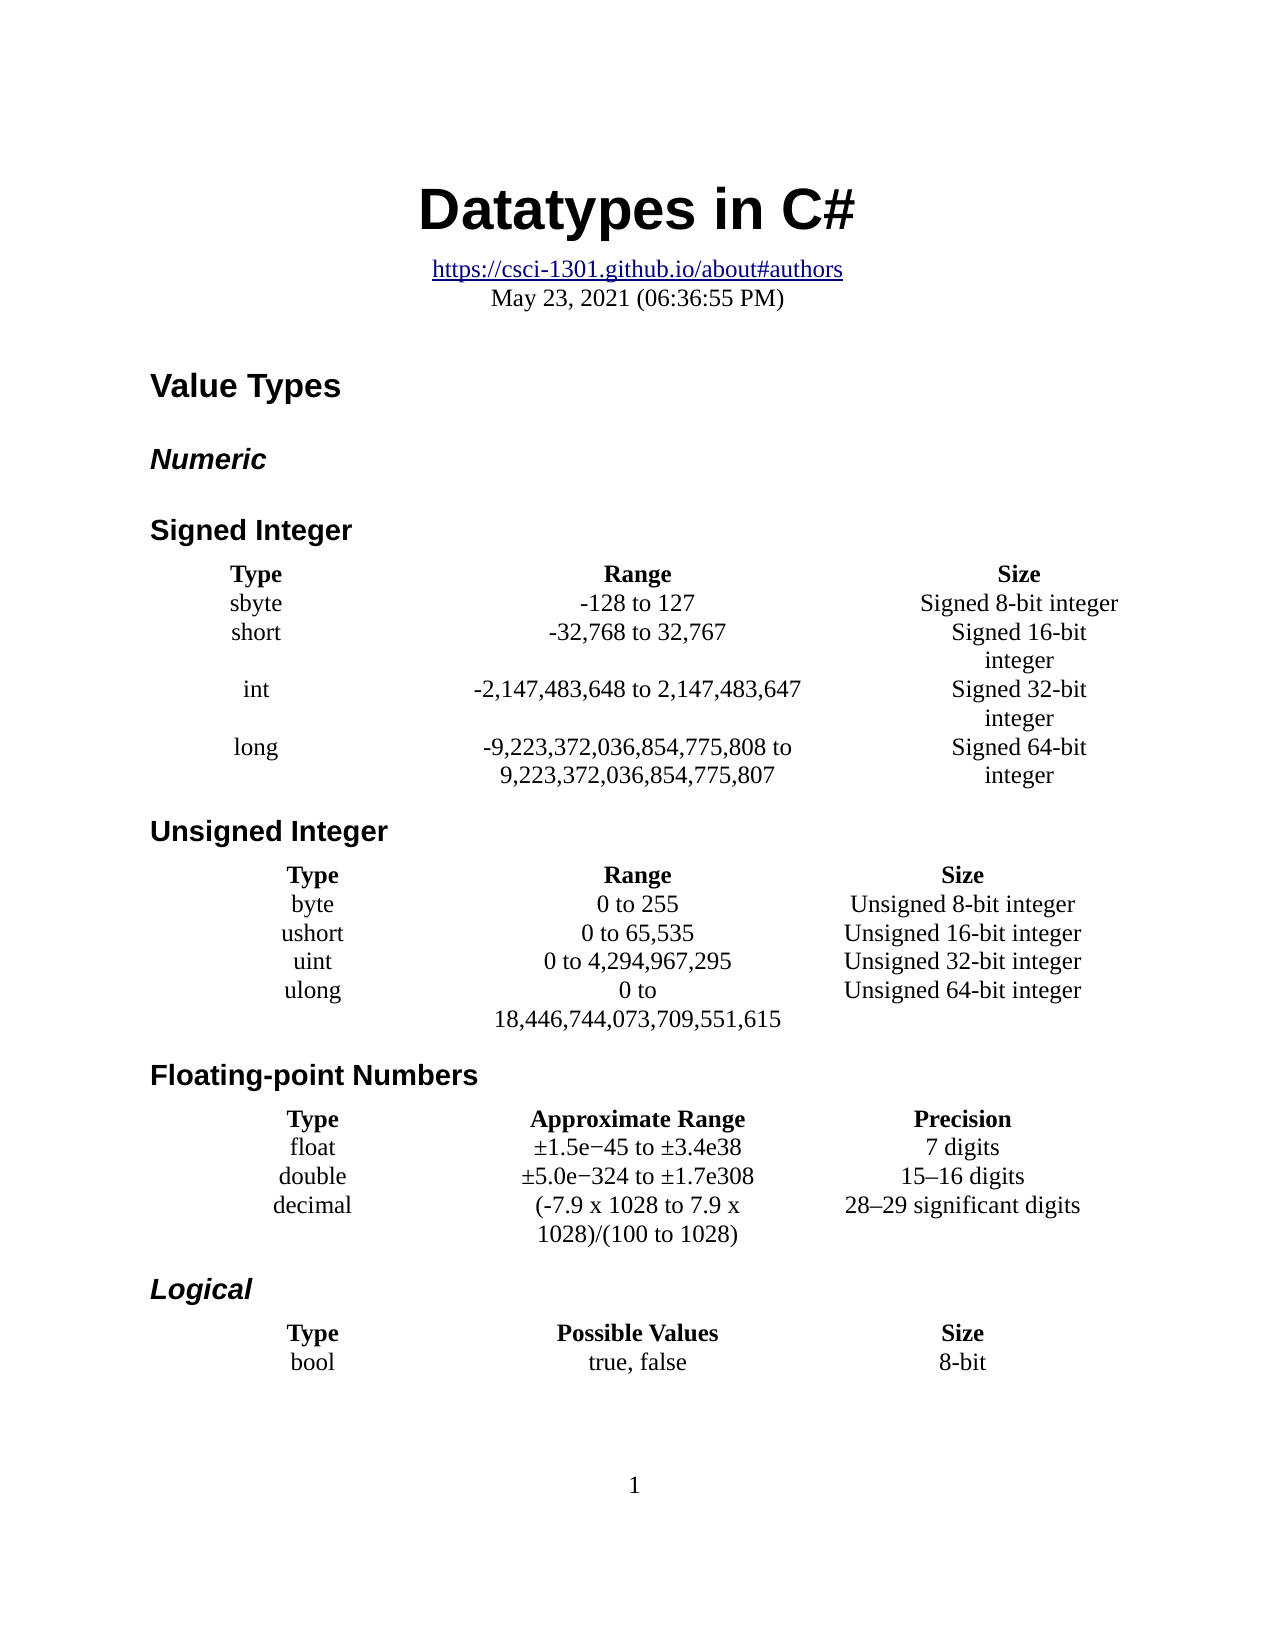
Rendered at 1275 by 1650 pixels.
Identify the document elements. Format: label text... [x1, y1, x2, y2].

table_header Range [362, 559, 913, 588]
table_cell double [150, 1161, 475, 1190]
table_cell 0 to 4,294,967,295 [475, 946, 800, 975]
subtitle Unsigned Integer [150, 814, 1125, 848]
table_cell -9,223,372,036,854,775,808 to 9,223,372,036,854,775,807 [362, 732, 913, 789]
table_cell 8-bit [800, 1347, 1125, 1376]
table_header Size [800, 1319, 1125, 1347]
subtitle Numeric [150, 442, 1125, 476]
table_cell -32,768 to 32,767 [362, 617, 913, 674]
table_cell -2,147,483,648 to 2,147,483,647 [362, 674, 913, 732]
table_cell 0 to 255 [475, 889, 800, 918]
table_cell Signed 16-bit integer [913, 617, 1125, 674]
table_header Type [150, 860, 475, 889]
table_cell short [150, 617, 362, 674]
table_cell 0 to 18,446,744,073,709,551,615 [475, 975, 800, 1033]
table_cell float [150, 1133, 475, 1161]
table_cell decimal [150, 1190, 475, 1247]
table_header Range [475, 860, 800, 889]
table_cell 15–16 digits [800, 1161, 1125, 1190]
subtitle Value Types [150, 366, 1125, 404]
table_cell ulong [150, 975, 475, 1033]
table_cell 0 to 65,535 [475, 918, 800, 946]
table_cell uint [150, 946, 475, 975]
table_header Type [150, 1319, 475, 1347]
table_cell sbyte [150, 588, 362, 617]
table_cell int [150, 674, 362, 732]
table_header Approximate Range [475, 1104, 800, 1132]
table_header Possible Values [475, 1319, 800, 1347]
table_header Type [150, 1104, 475, 1132]
table_cell ±1.5e−45 to ±3.4e38 [475, 1133, 800, 1161]
table_cell Unsigned 64-bit integer [800, 975, 1125, 1033]
table_cell Unsigned 8-bit integer [800, 889, 1125, 918]
table_header Precision [800, 1104, 1125, 1132]
table_cell ±5.0e−324 to ±1.7e308 [475, 1161, 800, 1190]
table_cell Signed 64-bit integer [913, 732, 1125, 789]
subtitle Floating-point Numbers [150, 1058, 1125, 1091]
table_header Type [150, 559, 362, 588]
table_cell -128 to 127 [362, 588, 913, 617]
table_cell Signed 32-bit integer [913, 674, 1125, 732]
table_cell true, false [475, 1347, 800, 1376]
table_cell Signed 8-bit integer [913, 588, 1125, 617]
table_cell byte [150, 889, 475, 918]
table_header Size [800, 860, 1125, 889]
table_cell 7 digits [800, 1133, 1125, 1161]
table_cell Unsigned 32-bit integer [800, 946, 1125, 975]
table_cell 28–29 significant digits [800, 1190, 1125, 1247]
table_cell ushort [150, 918, 475, 946]
subtitle Logical [150, 1272, 1125, 1306]
table_cell (-7.9 x 1028 to 7.9 x 1028)/(100 to 1028) [475, 1190, 800, 1247]
table_cell Unsigned 16-bit integer [800, 918, 1125, 946]
table_header Size [913, 559, 1125, 588]
table_cell long [150, 732, 362, 789]
text May 23, 2021 (06:36:55 PM) [150, 283, 1125, 312]
table_cell bool [150, 1347, 475, 1376]
text https://csci-1301.github.io/about#authors [150, 254, 1125, 283]
subtitle Signed Integer [150, 513, 1125, 547]
title Datatypes in C# [150, 175, 1125, 242]
